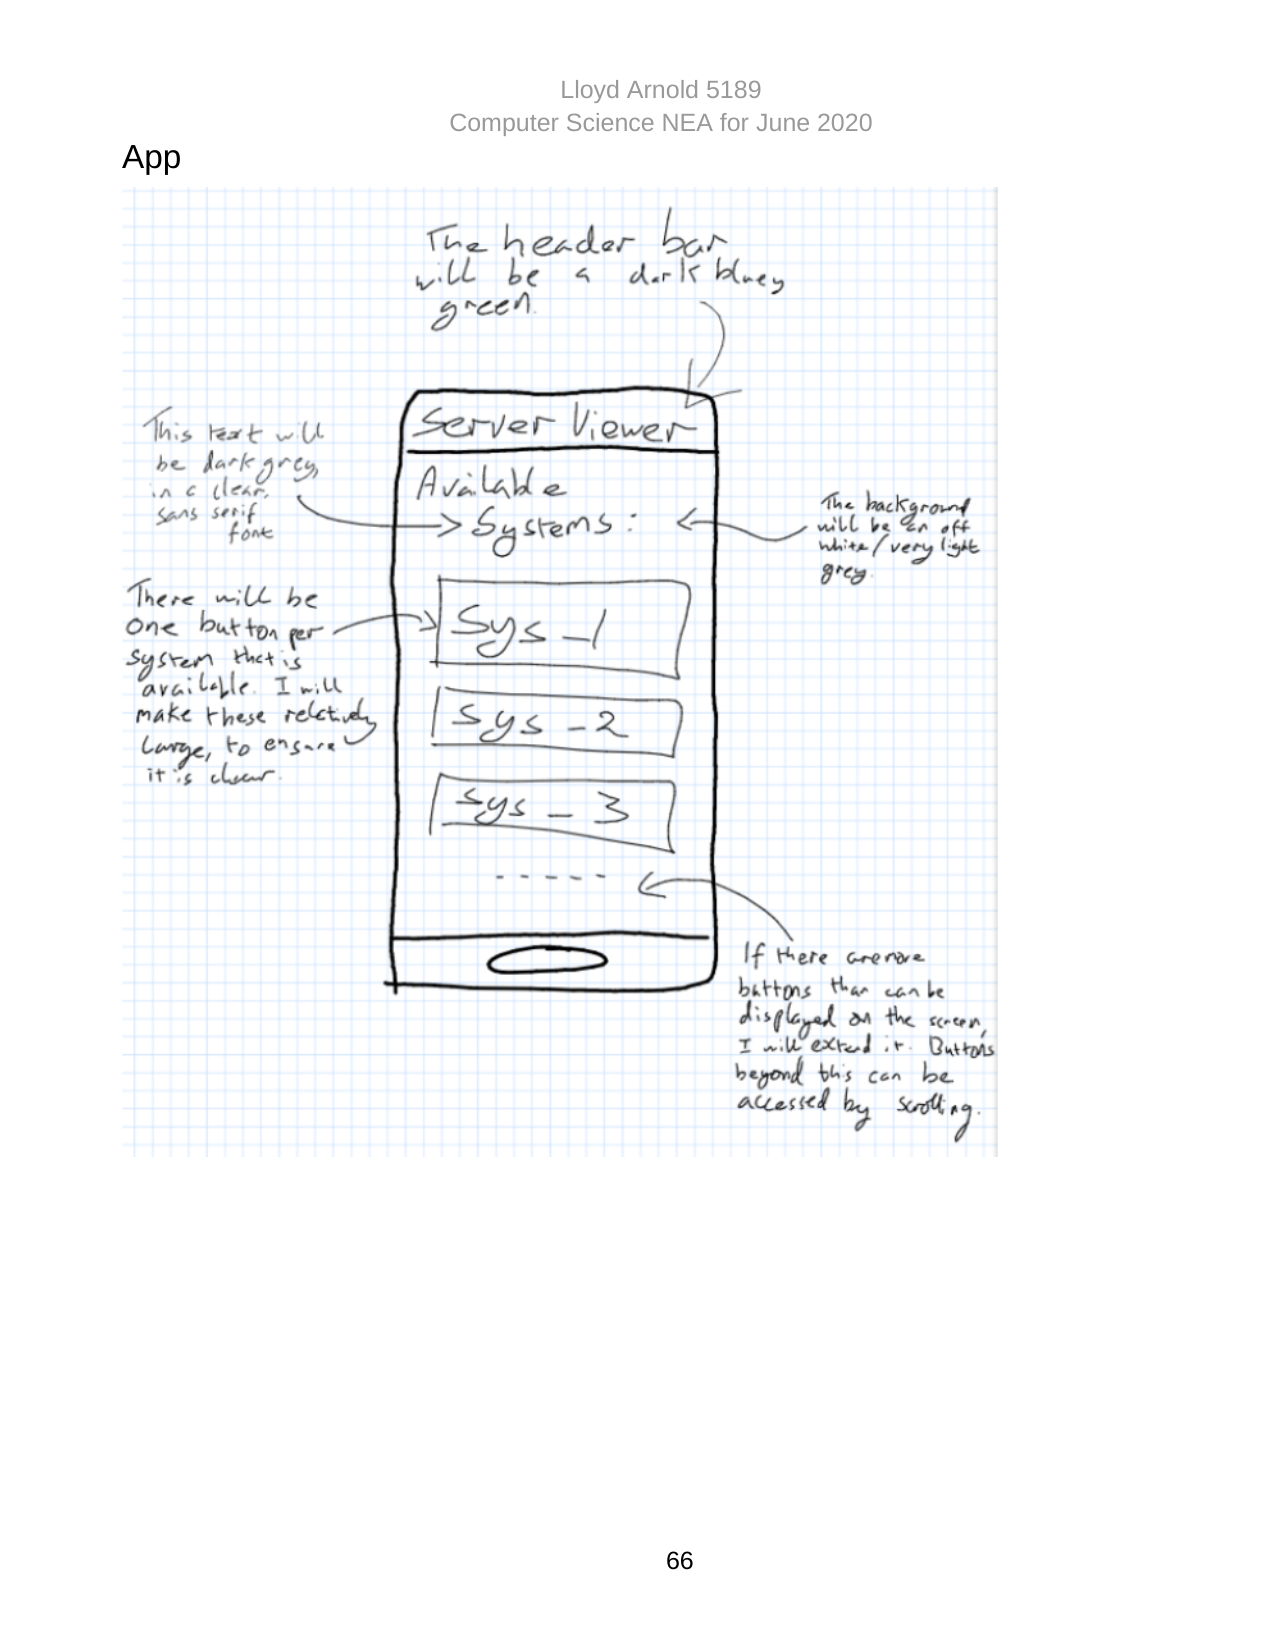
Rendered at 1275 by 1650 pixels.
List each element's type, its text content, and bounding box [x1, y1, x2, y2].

picture [124, 187, 998, 1157]
subtitle App [122, 137, 1200, 175]
